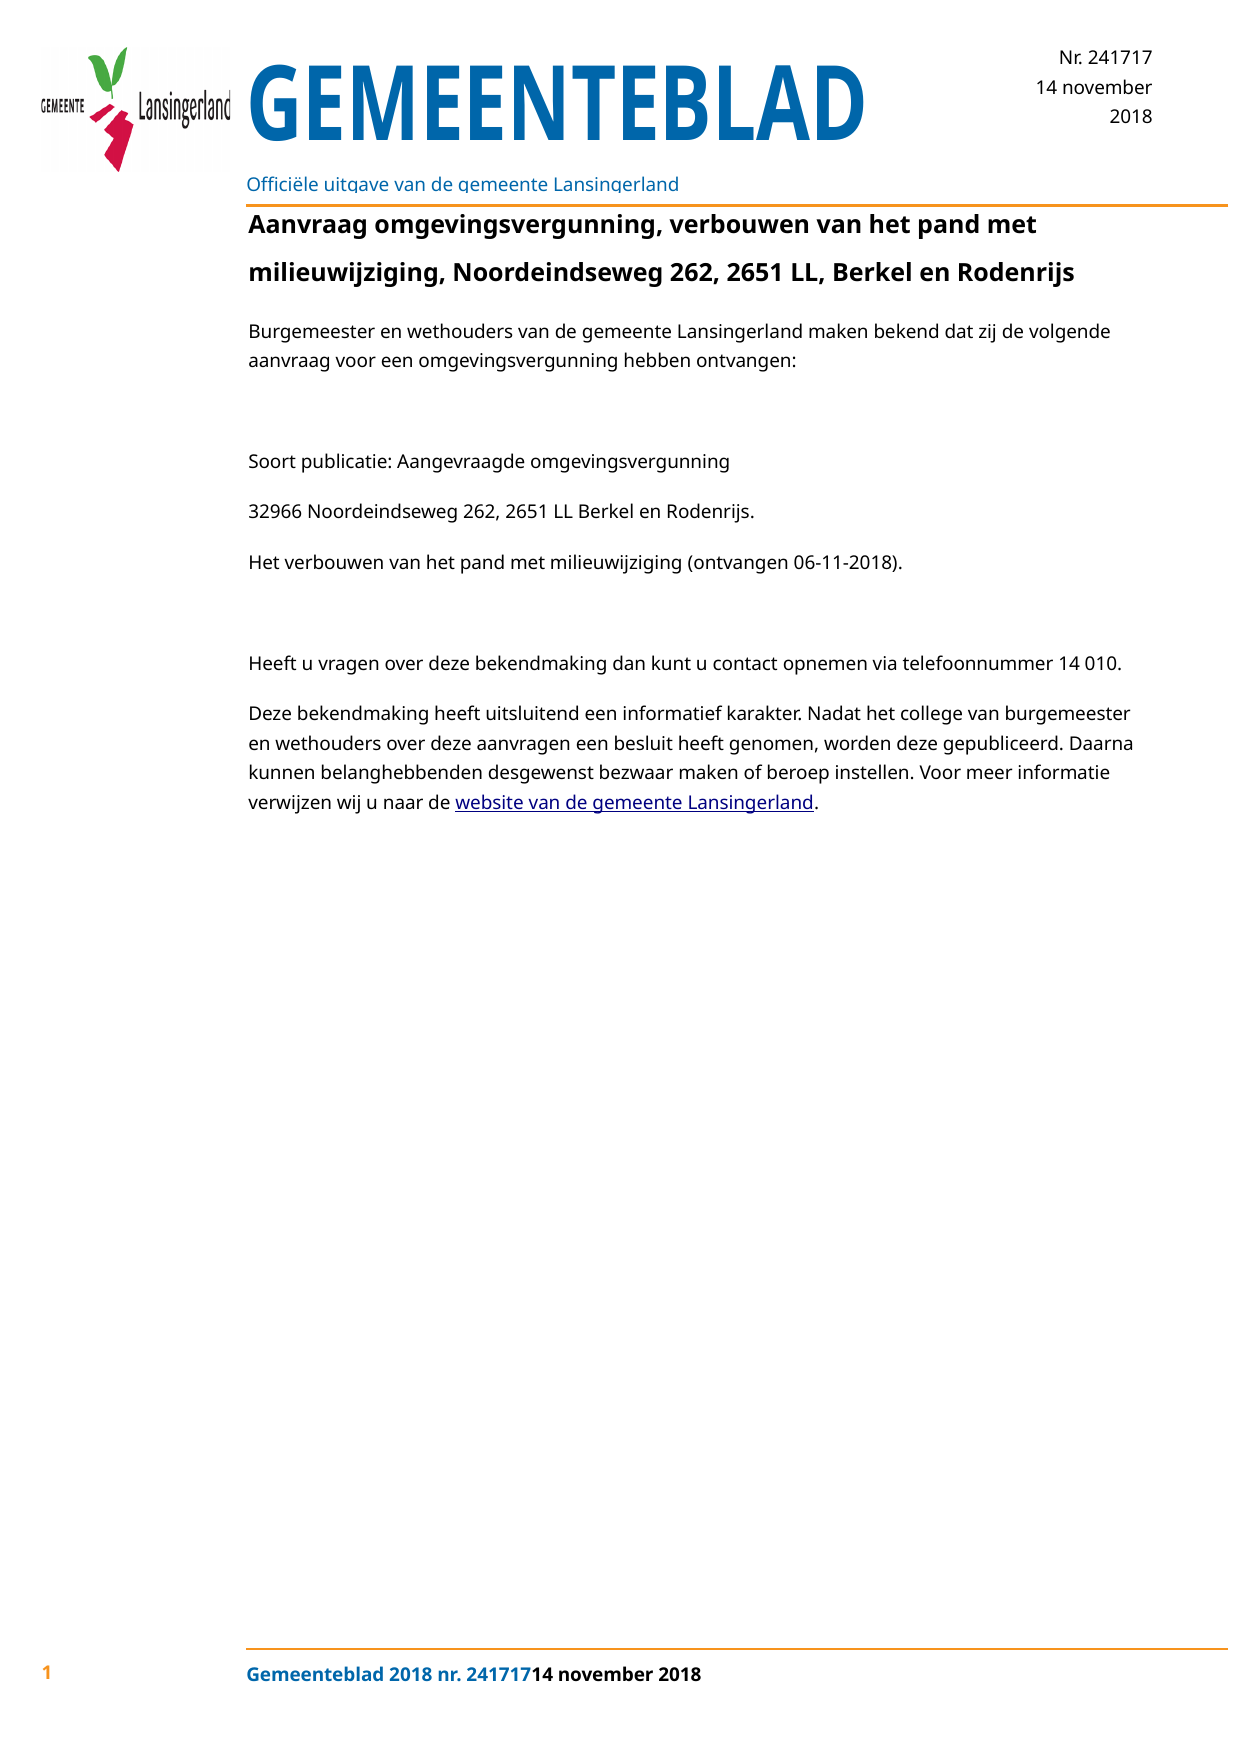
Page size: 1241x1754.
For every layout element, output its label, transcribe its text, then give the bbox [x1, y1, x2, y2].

text Het verbouwen van het pand met milieuwijziging (ontvangen 06-11-2018). [248, 549, 1152, 575]
text Deze bekendmaking heeft uitsluitend een informatief karakter. Nadat het college van burgemeester en wethouders over deze aanvragen een besluit heeft genomen, worden deze gepubliceerd. Daarna kunnen belanghebbenden desgewenst bezwaar maken of beroep instellen. Voor meer informatie verwijzen wij u naar de website van de gemeente Lansingerland. [248, 700, 1152, 815]
text Burgemeester en wethouders van de gemeente Lansingerland maken bekend dat zij de volgende aanvraag voor een omgevingsvergunning hebben ontvangen: [248, 318, 1152, 373]
text Heeft u vragen over deze bekendmaking dan kunt u contact opnemen via telefoonnummer 14 010. [248, 650, 1152, 676]
text 32966 Noordeindseweg 262, 2651 LL Berkel en Rodenrijs. [248, 499, 1152, 524]
text Aanvraag omgevingsvergunning, verbouwen van het pand met milieuwijziging, Noordeindseweg 262, 2651 LL, Berkel en Rodenrijs [248, 207, 1152, 288]
text Soort publicatie: Aangevraagde omgevingsvergunning [248, 448, 1152, 474]
picture [41, 47, 231, 172]
